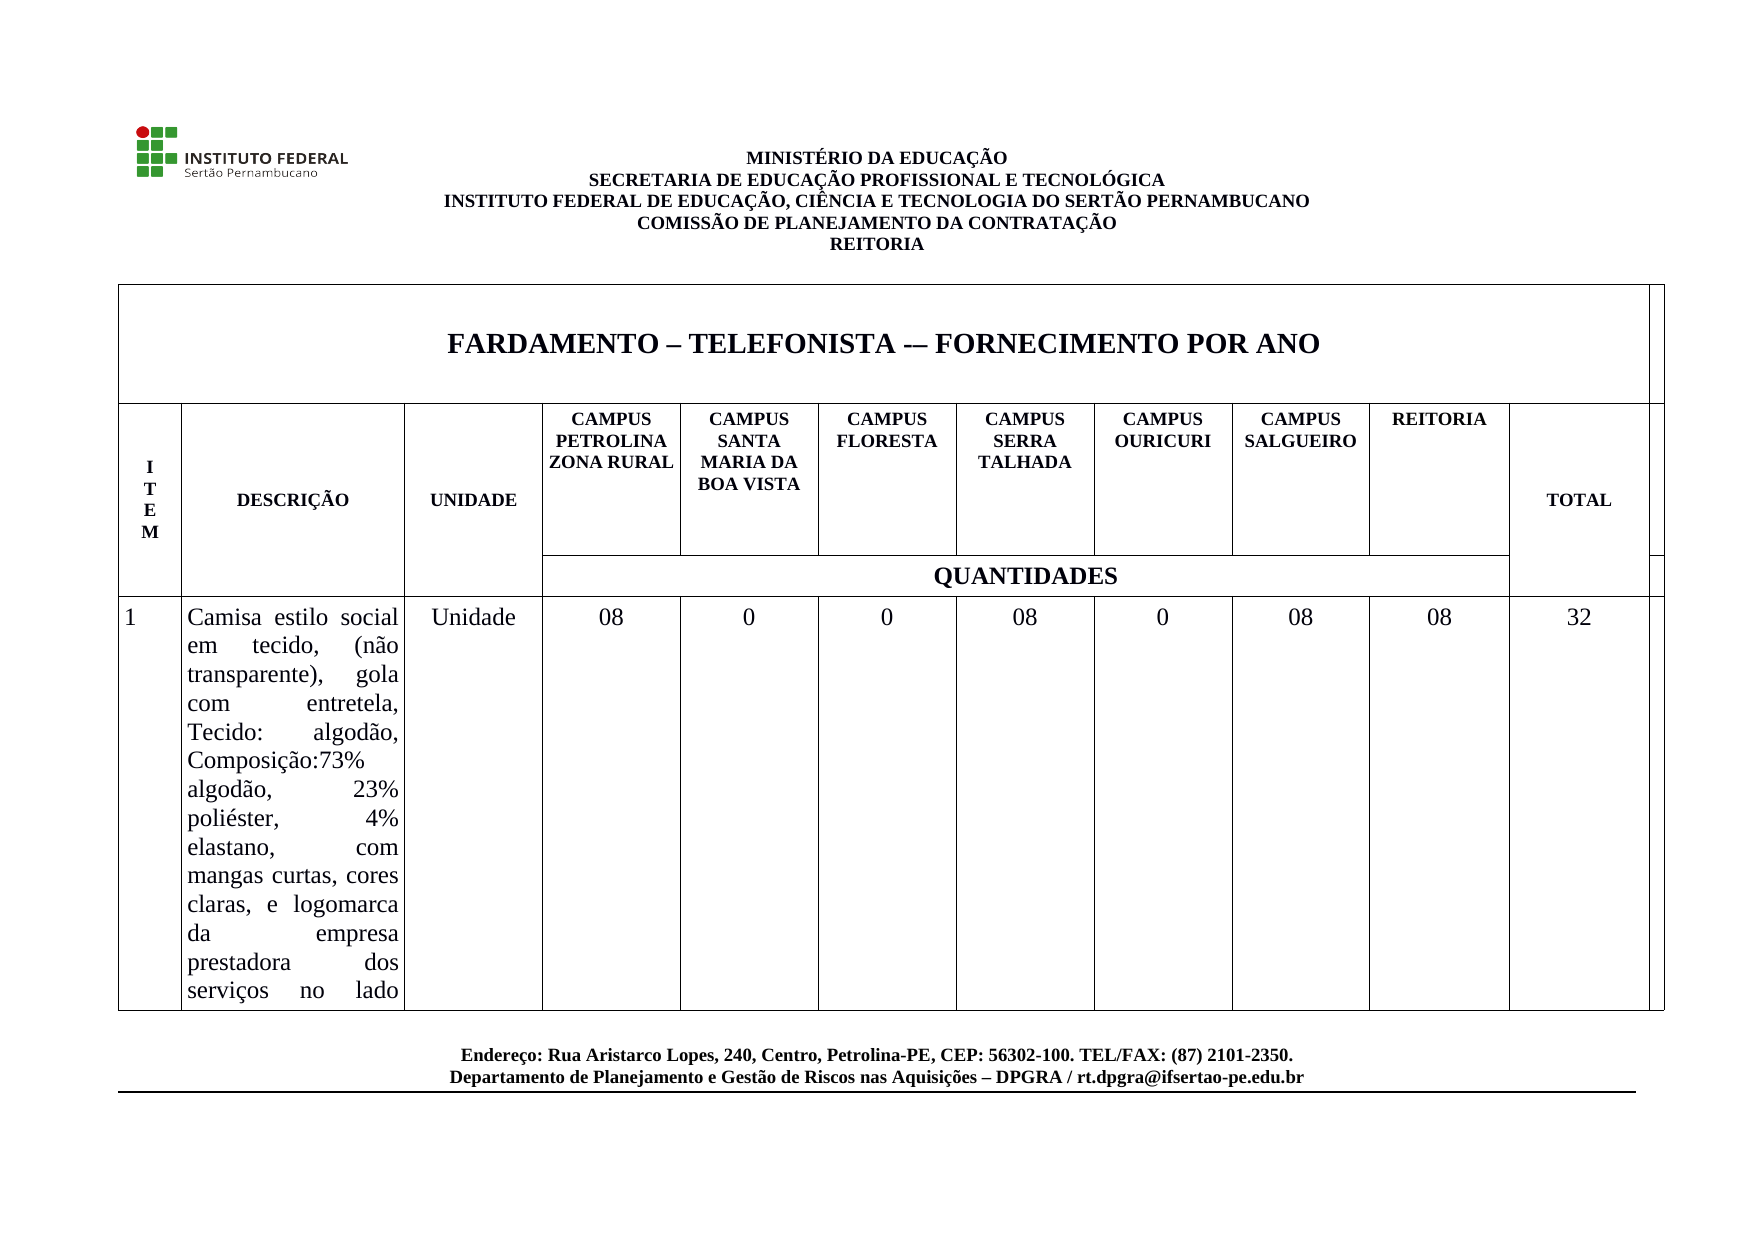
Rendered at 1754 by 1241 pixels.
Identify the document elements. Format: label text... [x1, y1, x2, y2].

table_cell 1 [119, 597, 181, 1010]
table_cell Unidade [405, 597, 542, 1010]
table_cell REITORIA [1370, 404, 1509, 555]
table_cell [1650, 597, 1664, 1010]
table_cell CAMPUS SANTA MARIA DA BOA VISTA [681, 404, 818, 555]
table_cell 08 [1233, 597, 1369, 1010]
table_cell 32 [1510, 597, 1649, 1010]
table_cell 0 [1095, 597, 1232, 1010]
table_cell CAMPUS FLORESTA [819, 404, 956, 555]
table_cell TOTAL [1510, 404, 1649, 596]
table_cell CAMPUS OURICURI [1095, 404, 1232, 555]
table_cell 0 [681, 597, 818, 1010]
table_cell CAMPUS SERRA TALHADA [957, 404, 1094, 555]
table_cell 08 [543, 597, 680, 1010]
table_cell CAMPUS SALGUEIRO [1233, 404, 1369, 555]
table_cell I T E M [119, 404, 181, 596]
table_cell CAMPUS PETROLINA ZONA RURAL [543, 404, 680, 555]
table_cell 08 [957, 597, 1094, 1010]
table_cell UNIDADE [405, 404, 542, 596]
picture [136, 126, 349, 177]
table_cell QUANTIDADES [543, 556, 1509, 596]
table_cell 0 [819, 597, 956, 1010]
table_cell Camisa estilo social em tecido, (não transparente), gola com entretela, Tecido: algodão, Composição:73% algodão, 23% poliéster, 4% elastano, com mangas curtas, cores claras, e logomarca da empresa prestadora dos serviços no lado [182, 597, 404, 1010]
table_cell FARDAMENTO – TELEFONISTA -– FORNECIMENTO POR ANO [119, 285, 1649, 402]
table_cell [1650, 285, 1664, 402]
table_cell DESCRIÇÃO [182, 404, 404, 596]
table_cell [1650, 404, 1664, 555]
table_cell [1650, 556, 1664, 596]
table_cell 08 [1370, 597, 1509, 1010]
